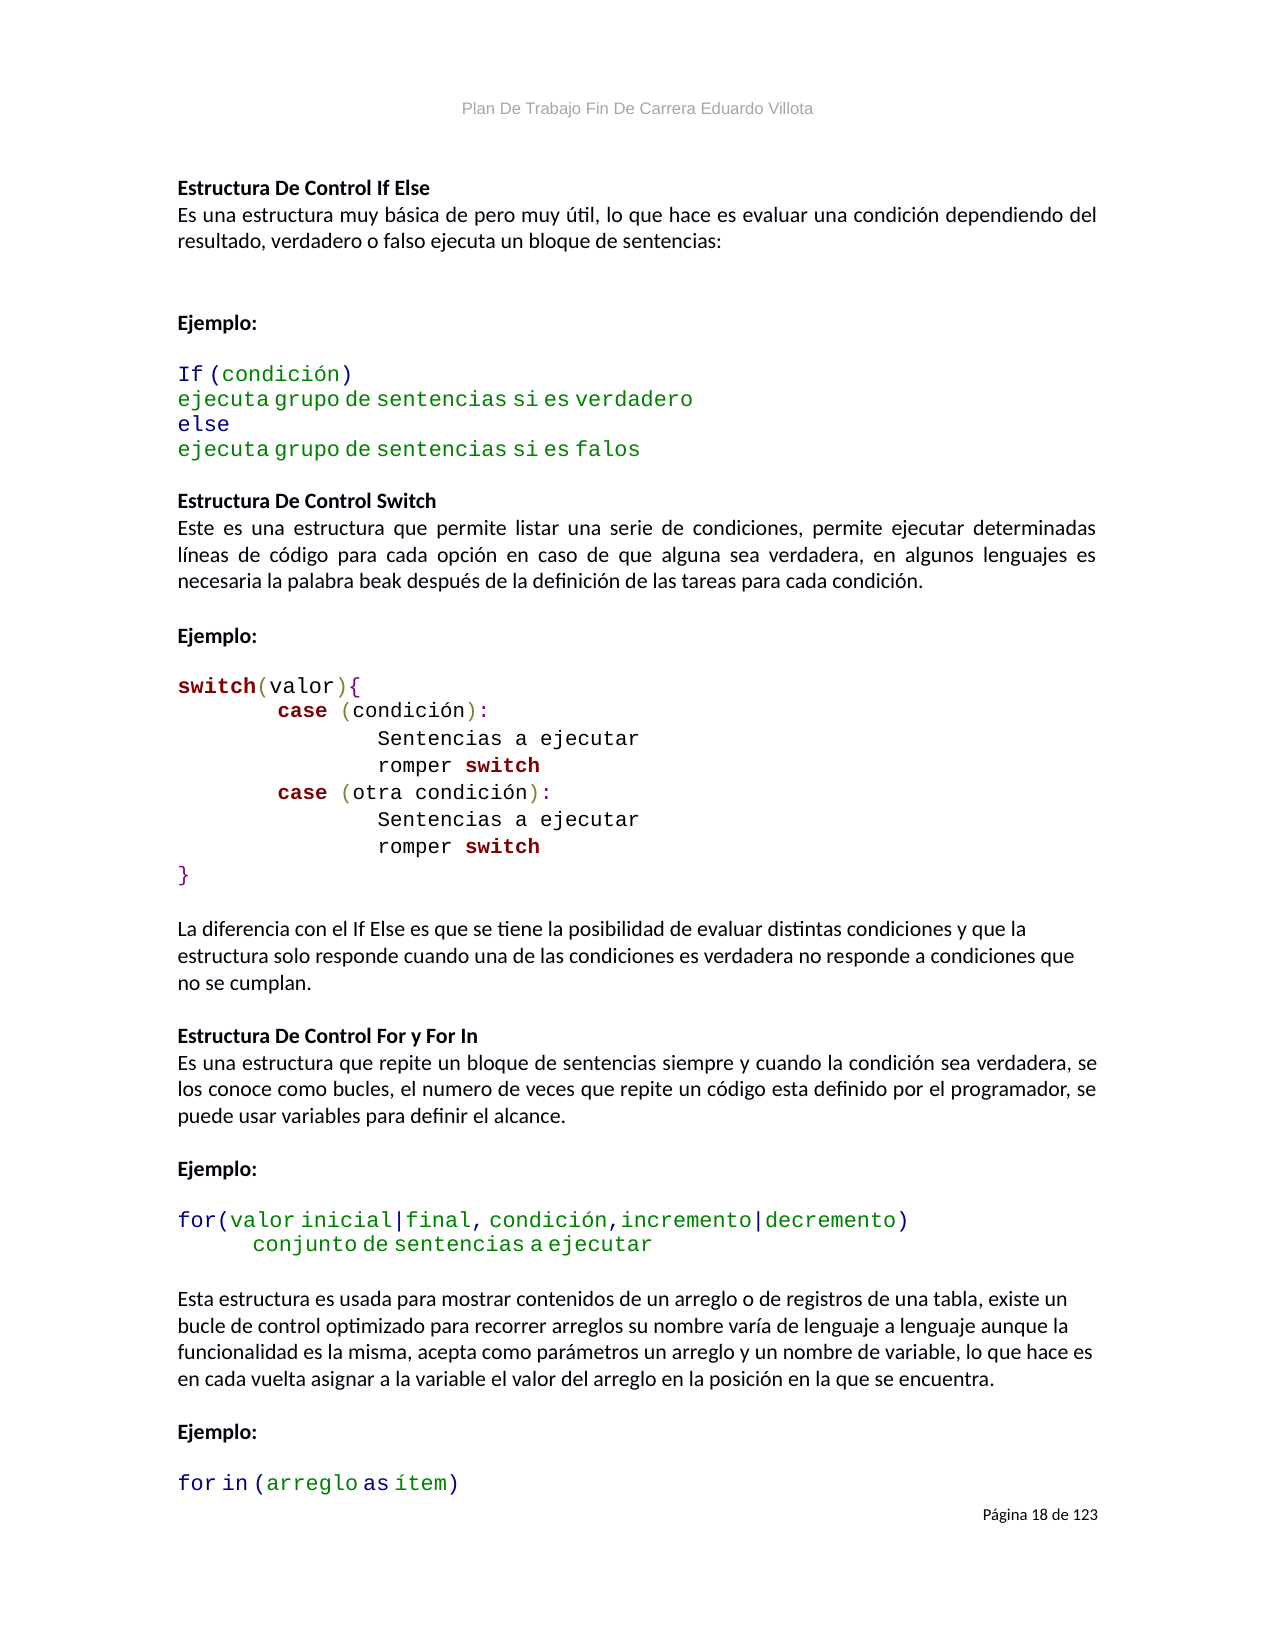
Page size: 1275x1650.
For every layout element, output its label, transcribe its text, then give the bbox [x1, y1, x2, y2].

text Estructura De Control For y For In [177, 1022, 1098, 1049]
text romper switch [177, 836, 1098, 860]
text Sentencias a ejecutar [177, 809, 1098, 833]
text for(valor inicial|final, condición,incremento|decremento) [177, 1209, 1098, 1234]
text Sentencias a ejecutar [177, 728, 1098, 751]
text Esta estructura es usada para mostrar contenidos de un arreglo o de registros de una tabla, existe un bucle de control optimizado para recorrer arreglos su nombre varía de lenguaje a lenguaje aunque la funcionalidad es la misma, acepta como parámetros un arreglo y un nombre de variable, lo que hace es en cada vuelta asignar a la variable el valor del arreglo en la posición en la que se encuentra. [177, 1285, 1098, 1392]
text Ejemplo: [177, 1418, 1098, 1445]
text switch(valor){ [177, 676, 1098, 700]
text Estructura De Control Switch [177, 488, 1098, 514]
text Ejemplo: [177, 622, 1098, 649]
text Estructura De Control If Else [177, 174, 1098, 201]
text ejecuta grupo de sentencias si es falos [177, 438, 1098, 463]
text case (condición): [177, 700, 1098, 724]
text Es una estructura que repite un bloque de sentencias siempre y cuando la condición sea verdadera, se los conoce como bucles, el numero de veces que repite un código esta definido por el programador, se puede usar variables para definir el alcance. [177, 1049, 1098, 1129]
text else [177, 413, 1098, 438]
text Este es una estructura que permite listar una serie de condiciones, permite ejecutar determinadas líneas de código para cada opción en caso de que alguna sea verdadera, en algunos lenguajes es necesaria la palabra beak después de la definición de las tareas para cada condición. [177, 514, 1098, 594]
text If (condición) [177, 364, 1098, 388]
text romper switch [177, 755, 1098, 778]
text } [177, 863, 1098, 887]
text Ejemplo: [177, 1156, 1098, 1182]
text ejecuta grupo de sentencias si es verdadero [177, 388, 1098, 413]
text Es una estructura muy básica de pero muy útil, lo que hace es evaluar una condición dependiendo del resultado, verdadero o falso ejecuta un bloque de sentencias: [177, 201, 1098, 254]
text conjunto de sentencias a ejecutar [177, 1234, 1098, 1258]
text case (otra condición): [177, 782, 1098, 806]
text Ejemplo: [177, 309, 1098, 336]
text La diferencia con el If Else es que se tiene la posibilidad de evaluar distintas condiciones y que la estructura solo responde cuando una de las condiciones es verdadera no responde a condiciones que no se cumplan. [177, 916, 1098, 996]
text for in (arreglo as ítem) [177, 1472, 1098, 1497]
